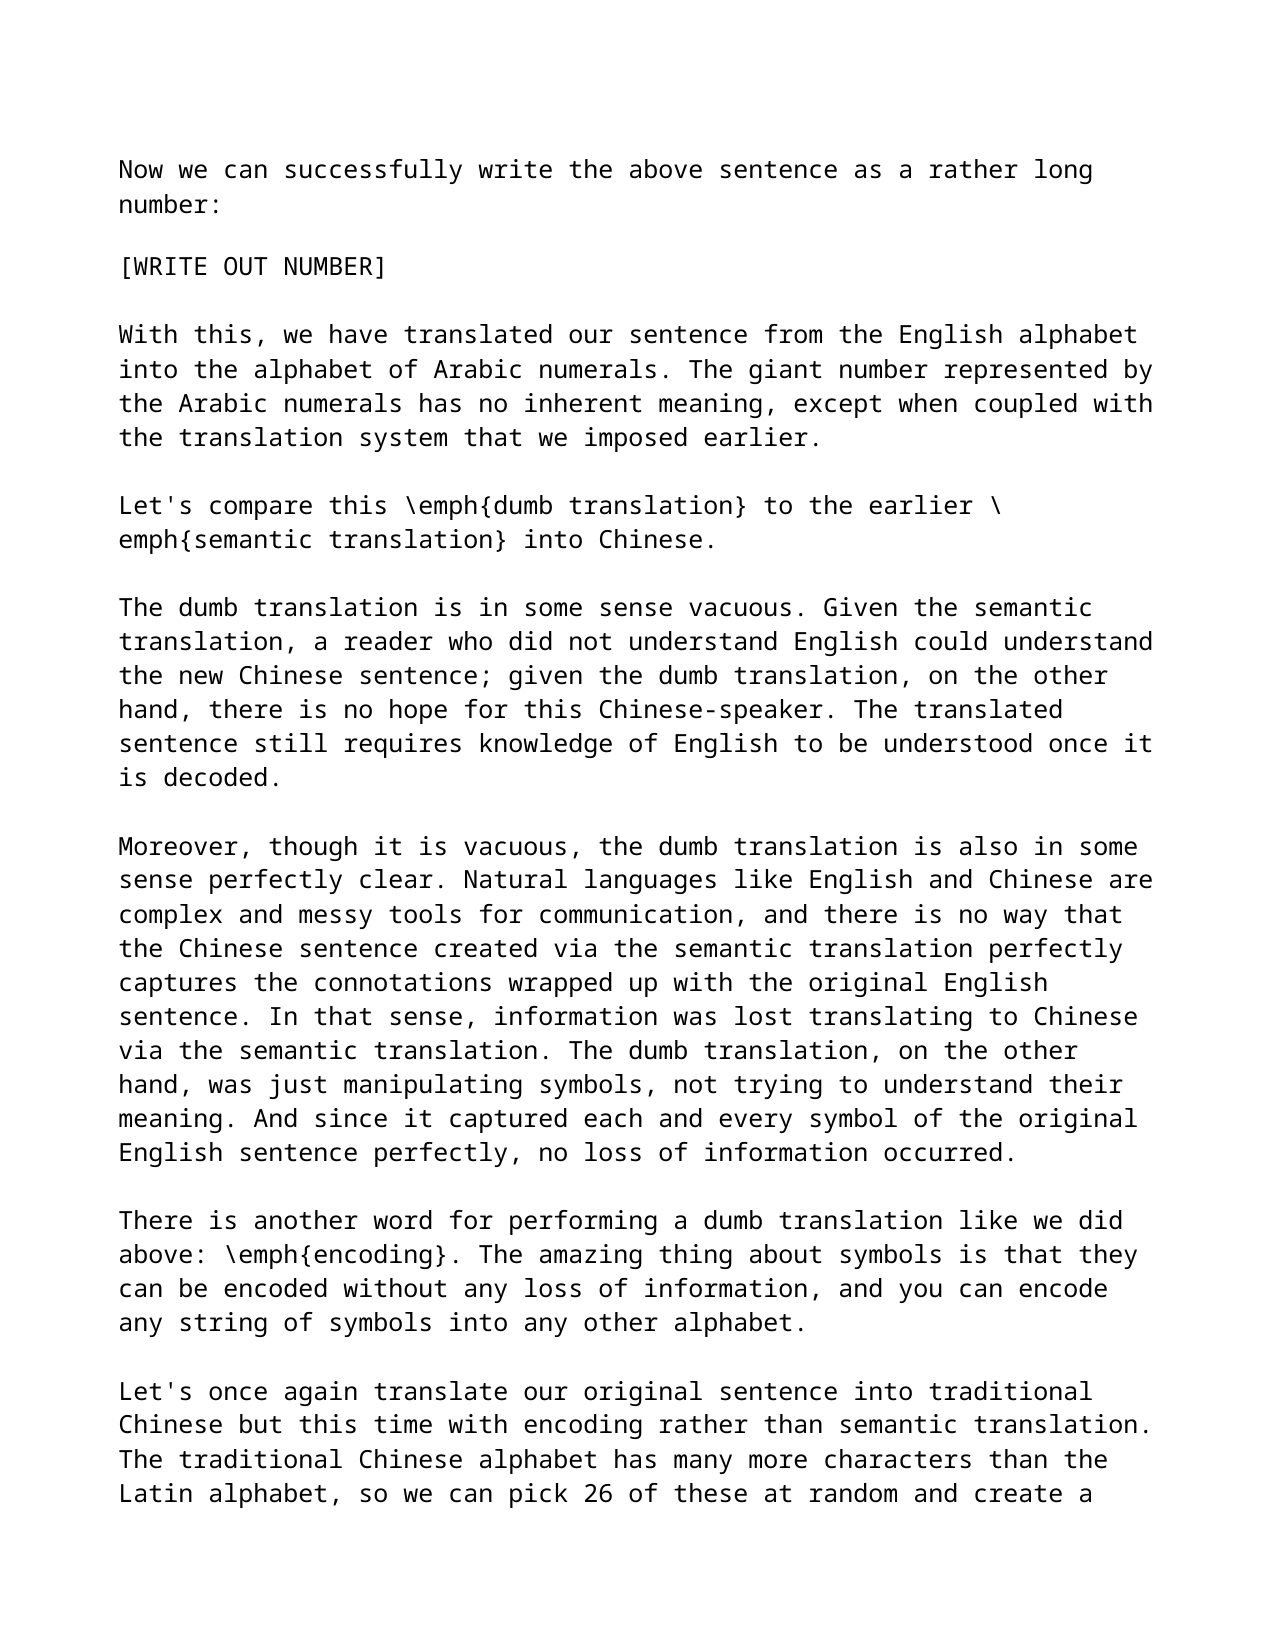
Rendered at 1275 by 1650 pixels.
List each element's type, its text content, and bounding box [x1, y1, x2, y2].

text Let's once again translate our original sentence into traditional Chinese but this time with encoding rather than semantic translation. The traditional Chinese alphabet has many more characters than the Latin alphabet, so we can pick 26 of these at random and create a [118, 1373, 1157, 1509]
text Let's compare this \emph{dumb translation} to the earlier \emph{semantic translation} into Chinese. [118, 487, 1157, 556]
text [WRITE OUT NUMBER] [118, 249, 1157, 283]
text Now we can successfully write the above sentence as a rather long number: [118, 152, 1157, 220]
text The dumb translation is in some sense vacuous. Given the semantic translation, a reader who did not understand English could understand the new Chinese sentence; given the dumb translation, on the other hand, there is no hope for this Chinese-speaker. The translated sentence still requires knowledge of English to be understood once it is decoded. [118, 590, 1157, 794]
text Moreover, though it is vacuous, the dumb translation is also in some sense perfectly clear. Natural languages like English and Chinese are complex and messy tools for communication, and there is no way that the Chinese sentence created via the semantic translation perfectly captures the connotations wrapped up with the original English sentence. In that sense, information was lost translating to Chinese via the semantic translation. The dumb translation, on the other hand, was just manipulating symbols, not trying to understand their meaning. And since it captured each and every symbol of the original English sentence perfectly, no loss of information occurred. [118, 828, 1157, 1169]
text There is another word for performing a dumb translation like we did above: \emph{encoding}. The amazing thing about symbols is that they can be encoded without any loss of information, and you can encode any string of symbols into any other alphabet. [118, 1203, 1157, 1339]
text With this, we have translated our sentence from the English alphabet into the alphabet of Arabic numerals. The giant number represented by the Arabic numerals has no inherent meaning, except when coupled with the translation system that we imposed earlier. [118, 317, 1157, 453]
